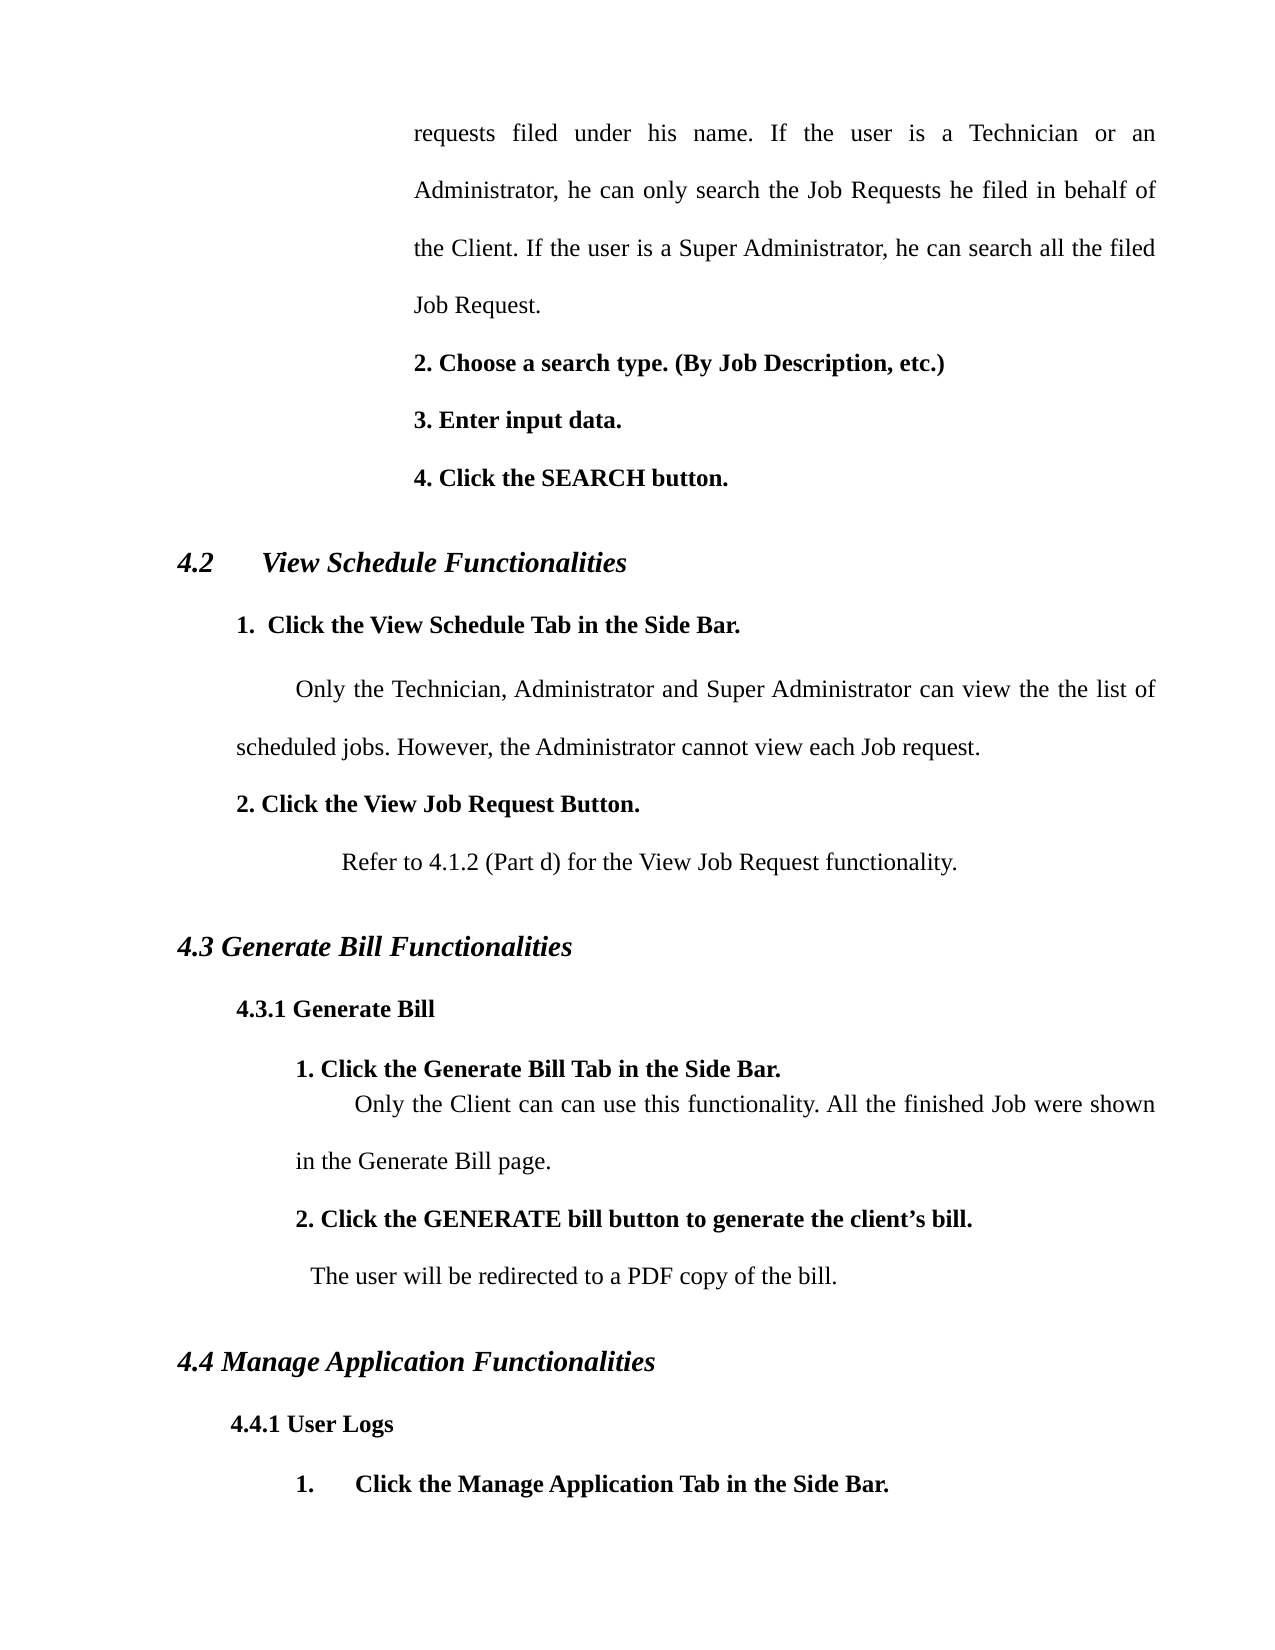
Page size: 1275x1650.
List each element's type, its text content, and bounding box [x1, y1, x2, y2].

text 4.3.1 Generate Bill [236, 994, 1157, 1023]
text 3. Enter input data. [354, 406, 1157, 434]
text requests filed under his name. If the user is a Technician or an Administrator, he can only search the Job Requests he filed in behalf of the Client. If the user is a Super Administrator, he can search all the filed Job Request. [413, 118, 1157, 319]
text The user will be redirected to a PDF copy of the bill. [236, 1261, 1157, 1290]
text 2. Click the GENERATE bill button to generate the client’s bill. [236, 1204, 1157, 1233]
text 2. Choose a search type. (By Job Description, etc.) [354, 348, 1157, 377]
subtitle 4.3 Generate Bill Functionalities [177, 929, 1157, 963]
text 4. Click the SEARCH button. [118, 463, 1157, 492]
text Only the Client can can use this functionality. All the finished Job were shown in the Generate Bill page. [295, 1089, 1157, 1175]
text Refer to 4.1.2 (Part d) for the View Job Request functionality. [236, 847, 1157, 875]
subtitle 4.4 Manage Application Functionalities [177, 1344, 1157, 1377]
subtitle 1. Click the View Schedule Tab in the Side Bar. [236, 610, 1157, 639]
text 2. Click the View Job Request Button. [236, 789, 1157, 818]
text Only the Technician, Administrator and Super Administrator can view the the list of scheduled jobs. However, the Administrator cannot view each Job request. [236, 674, 1157, 760]
subtitle 4.2 View Schedule Functionalities [177, 546, 1157, 579]
text 1. Click the Generate Bill Tab in the Side Bar. [236, 1054, 1157, 1083]
text 1. Click the Manage Application Tab in the Side Bar. [236, 1469, 1157, 1497]
text 4.4.1 User Logs [230, 1409, 1157, 1437]
